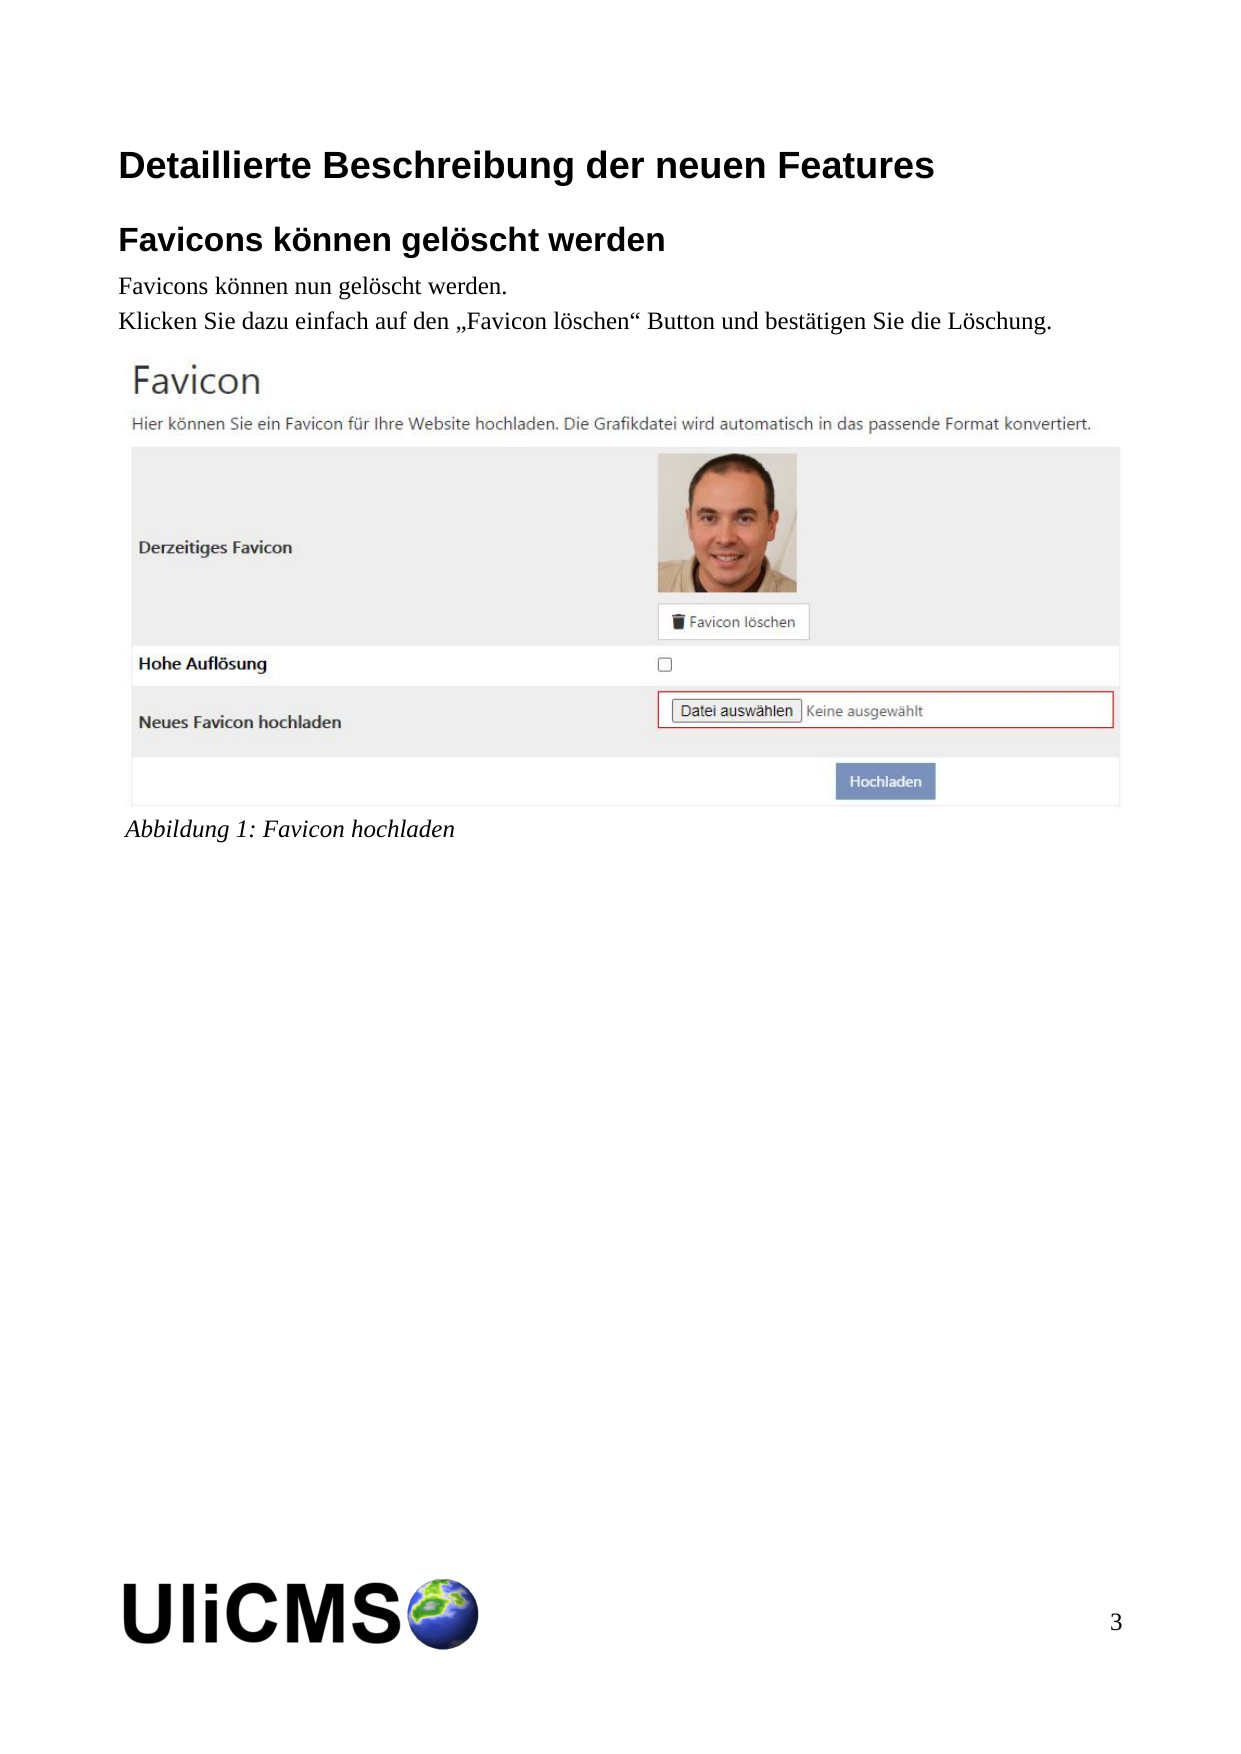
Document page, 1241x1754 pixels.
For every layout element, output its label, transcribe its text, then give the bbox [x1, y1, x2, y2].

text Abbildung 1: Favicon hochladen [125, 815, 1129, 843]
picture [125, 358, 1129, 815]
text Favicons können nun gelöscht werden. Klicken Sie dazu einfach auf den „Favicon löschen“ Button und bestätigen Sie die Löschung. [118, 271, 1122, 334]
subtitle Detaillierte Beschreibung der neuen Features [118, 143, 1122, 187]
picture [118, 1578, 479, 1652]
subtitle Favicons können gelöscht werden [118, 220, 1122, 259]
